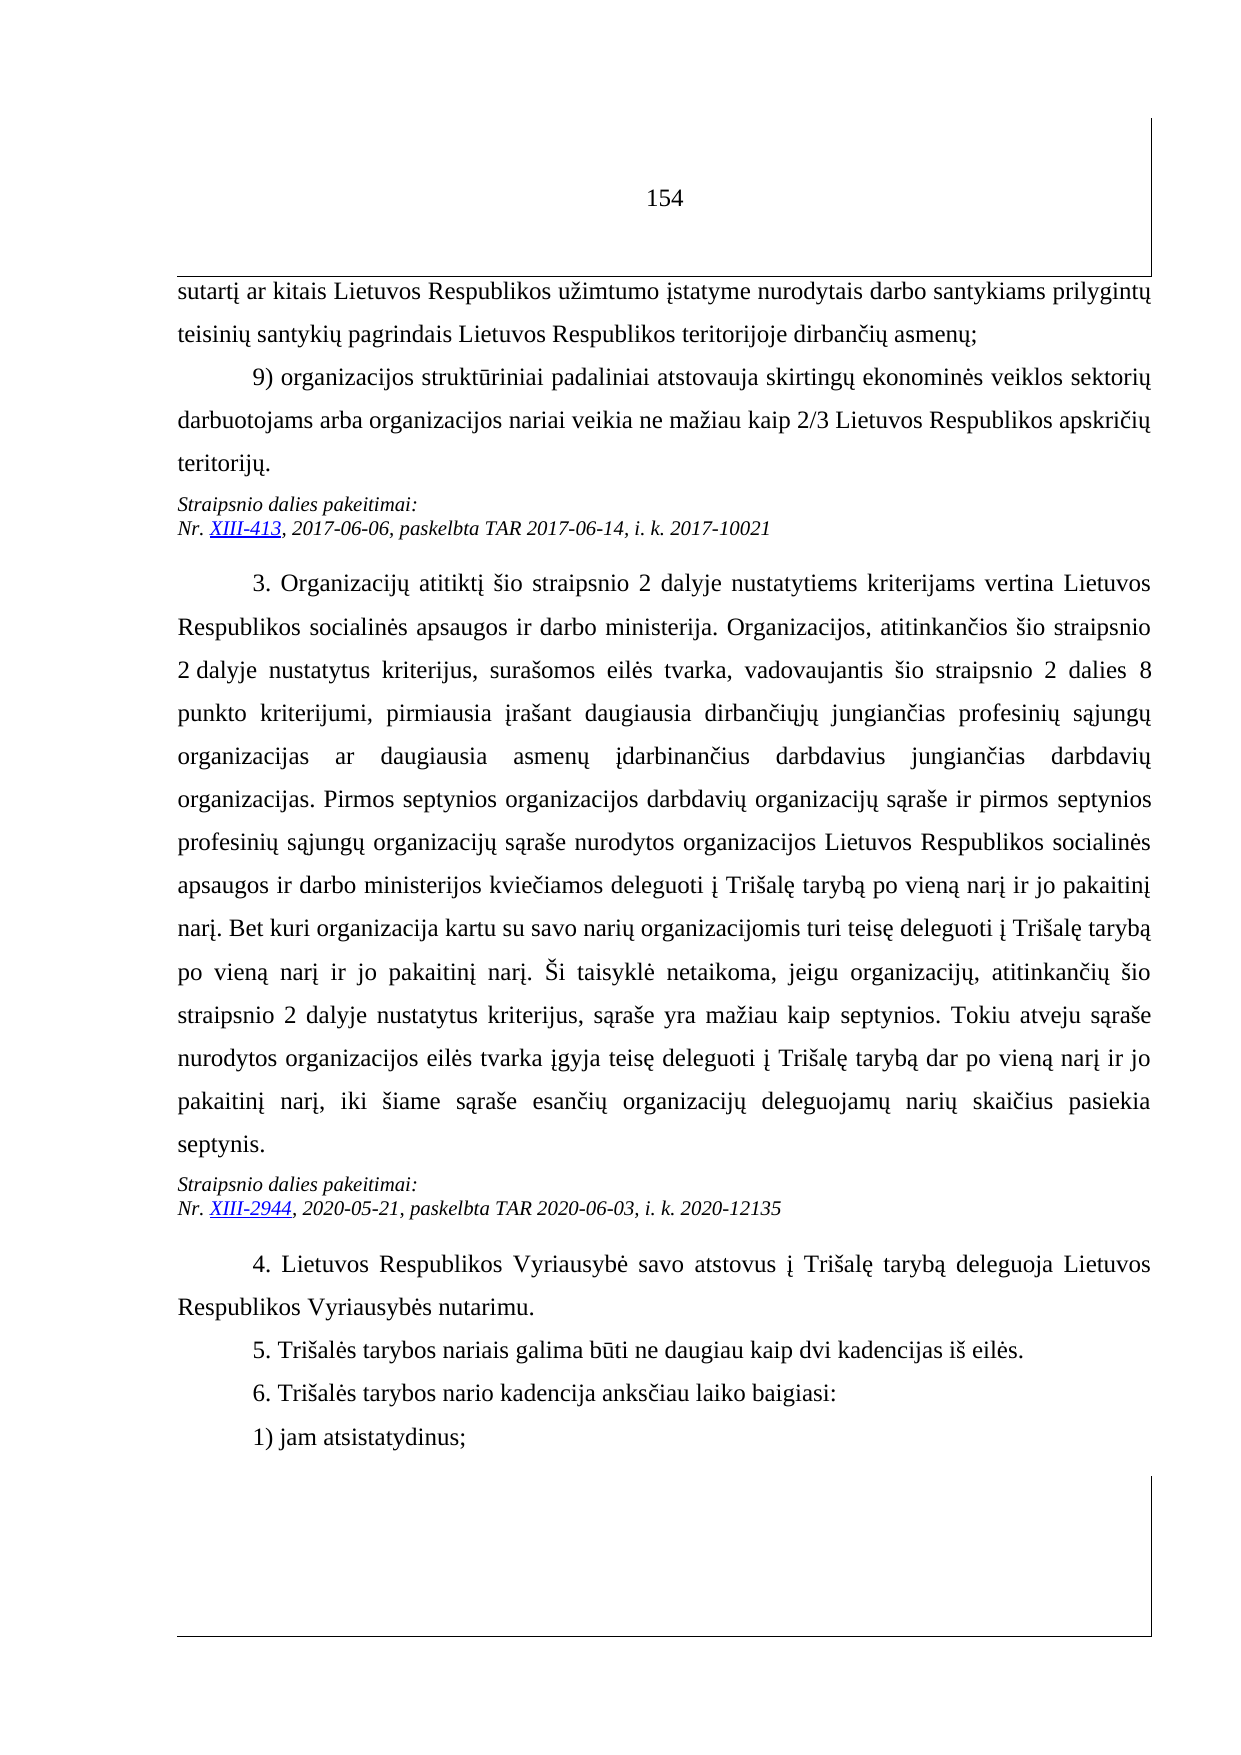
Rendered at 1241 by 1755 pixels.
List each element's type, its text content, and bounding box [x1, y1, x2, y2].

text Straipsnio dalies pakeitimai: [177, 1172, 1152, 1196]
text 9) organizacijos struktūriniai padaliniai atstovauja skirtingų ekonominės veiklos sektorių darbuotojams arba organizacijos nariai veikia ne mažiau kaip 2/3 Lietuvos Respublikos apskričių teritorijų. [177, 362, 1152, 477]
text sutartį ar kitais Lietuvos Respublikos užimtumo įstatyme nurodytais darbo santykiams prilygintų teisinių santykių pagrindais Lietuvos Respublikos teritorijoje dirbančių asmenų; [177, 276, 1152, 348]
text Straipsnio dalies pakeitimai: [177, 492, 1152, 516]
text Nr. XIII-2944, 2020-05-21, paskelbta TAR 2020-06-03, i. k. 2020-12135 [177, 1196, 1152, 1220]
text 6. Trišalės tarybos nario kadencija anksčiau laiko baigiasi: [177, 1378, 1152, 1407]
text 1) jam atsistatydinus; [177, 1422, 1152, 1450]
text 4. Lietuvos Respublikos Vyriausybė savo atstovus į Trišalę tarybą deleguoja Lietuvos Respublikos Vyriausybės nutarimu. [177, 1249, 1152, 1321]
text Nr. XIII-413, 2017-06-06, paskelbta TAR 2017-06-14, i. k. 2017-10021 [177, 516, 1152, 540]
text 5. Trišalės tarybos nariais galima būti ne daugiau kaip dvi kadencijas iš eilės. [177, 1335, 1152, 1364]
text 3. Organizacijų atitiktį šio straipsnio 2 dalyje nustatytiems kriterijams vertina Lietuvos Respublikos socialinės apsaugos ir darbo ministerija. Organizacijos, atitinkančios šio straipsnio 2 dalyje nustatytus kriterijus, surašomos eilės tvarka, vadovaujantis šio straipsnio 2 dalies 8 punkto kriterijumi, pirmiausia įrašant daugiausia dirbančiųjų jungiančias profesinių sąjungų organizacijas ar daugiausia asmenų įdarbinančius darbdavius jungiančias darbdavių organizacijas. Pirmos septynios organizacijos darbdavių organizacijų sąraše ir pirmos septynios profesinių sąjungų organizacijų sąraše nurodytos organizacijos Lietuvos Respublikos socialinės apsaugos ir darbo ministerijos kviečiamos deleguoti į Trišalę tarybą po vieną narį ir jo pakaitinį narį. Bet kuri organizacija kartu su savo narių organizacijomis turi teisę deleguoti į Trišalę tarybą po vieną narį ir jo pakaitinį narį. Ši taisyklė netaikoma, jeigu organizacijų, atitinkančių šio straipsnio 2 dalyje nustatytus kriterijus, sąraše yra mažiau kaip septynios. Tokiu atveju sąraše nurodytos organizacijos eilės tvarka įgyja teisę deleguoti į Trišalę tarybą dar po vieną narį ir jo pakaitinį narį, iki šiame sąraše esančių organizacijų deleguojamų narių skaičius pasiekia septynis. [177, 568, 1152, 1158]
